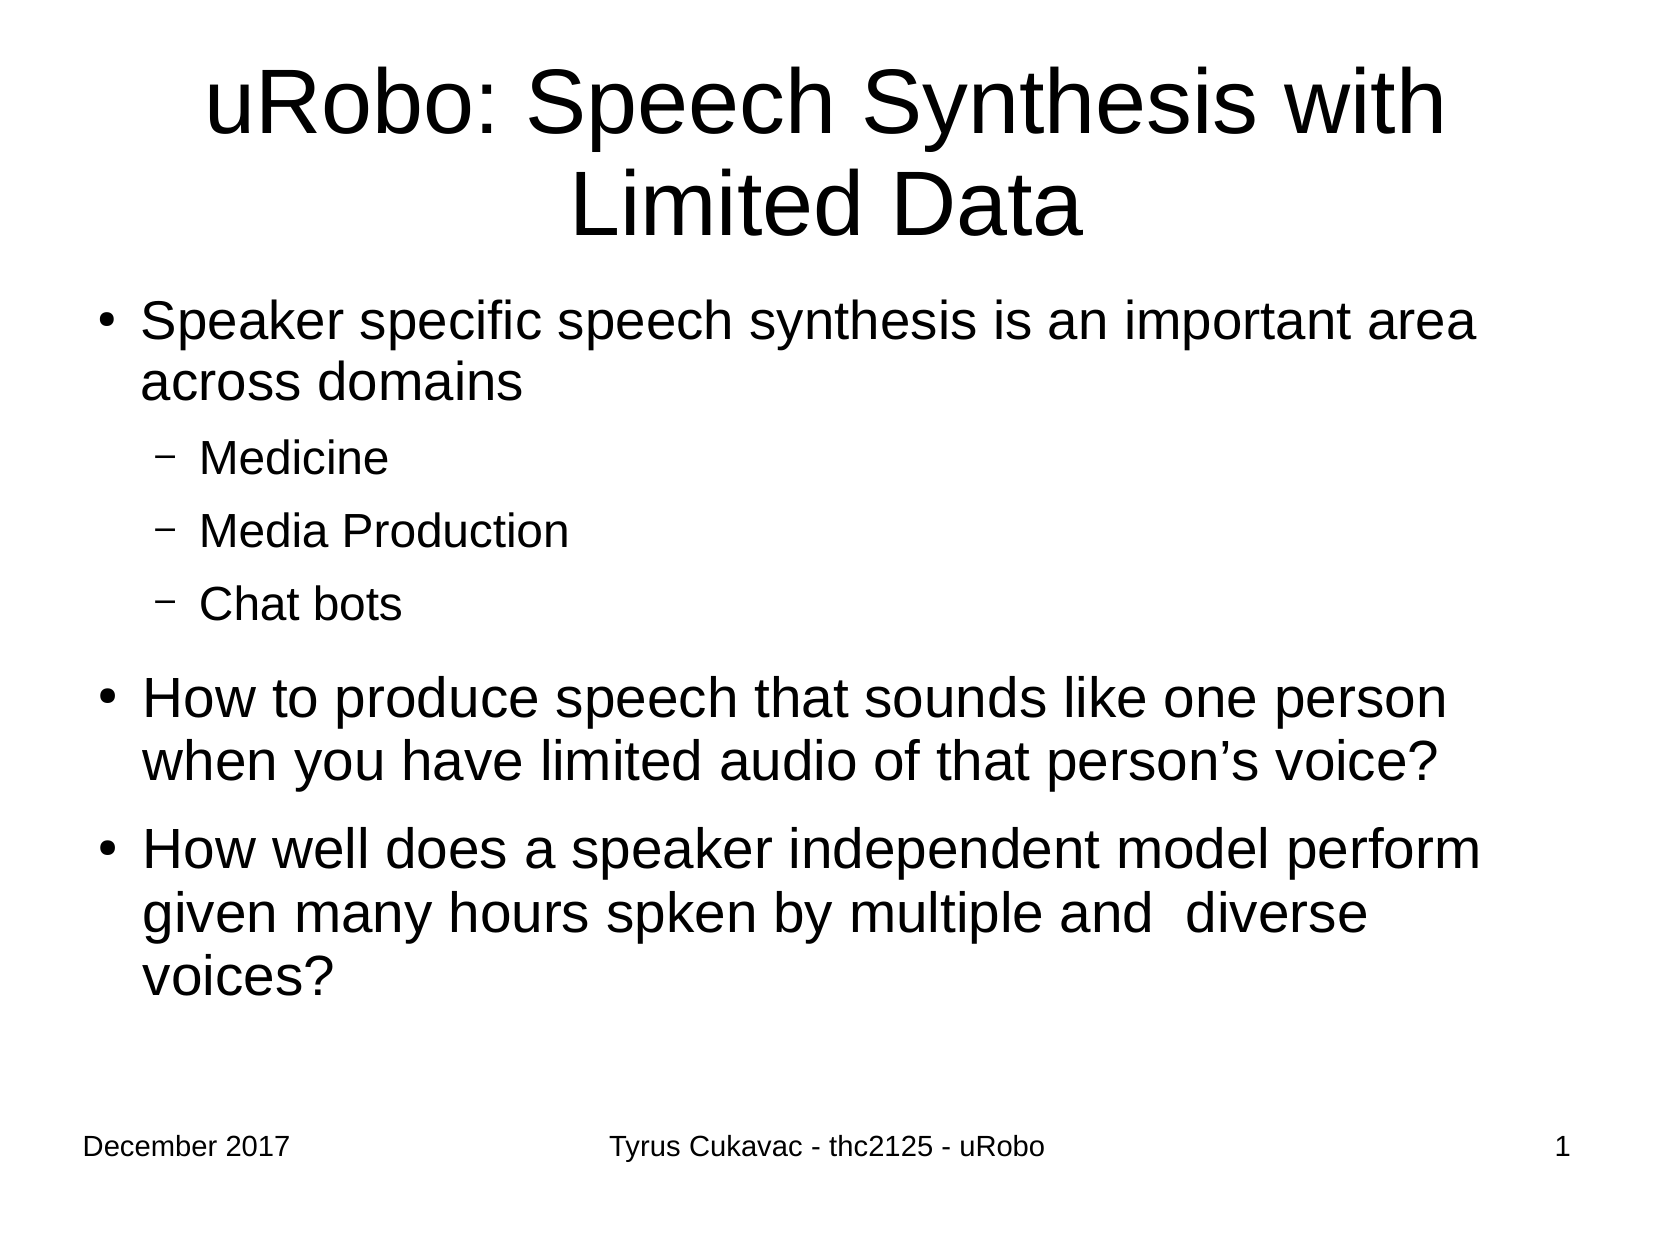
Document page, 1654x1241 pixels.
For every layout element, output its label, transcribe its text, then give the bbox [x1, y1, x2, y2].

list How to produce speech that sounds like one person when you have limited audio of that person’s voice? How well does a speaker independent model perform given many hours spken by multiple and diverse voices? [82, 665, 1571, 1009]
list Speaker specific speech synthesis is an important area across domains Medicine Media Production Chat bots [82, 290, 1571, 634]
title uRobo: Speech Synthesis with Limited Data [82, 49, 1571, 257]
